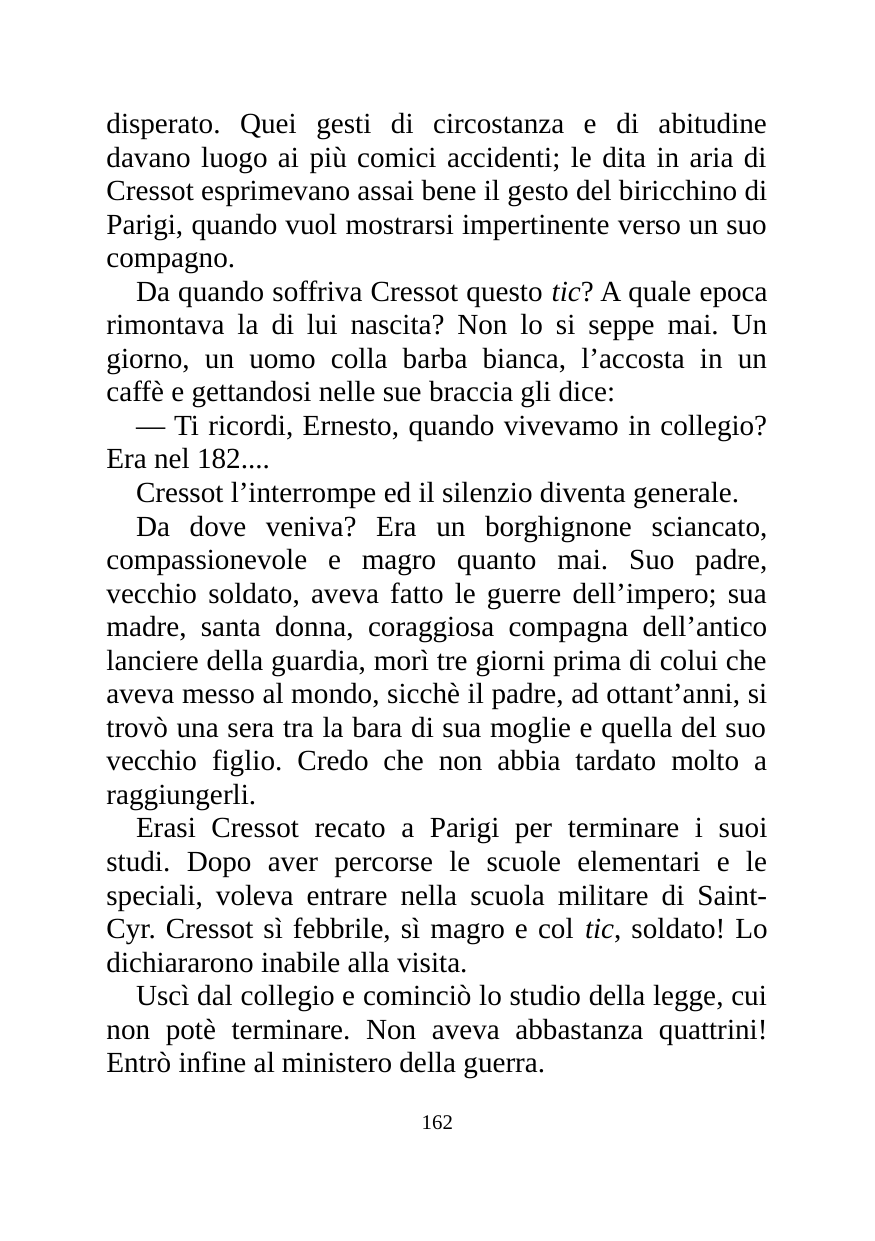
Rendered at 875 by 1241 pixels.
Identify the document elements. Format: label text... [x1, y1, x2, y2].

text Erasi Cressot recato a Parigi per terminare i suoi studi. Dopo aver percorse le scuole elementari e le speciali, voleva entrare nella scuola militare di Saint-Cyr. Cressot sì febbrile, sì magro e col tic, soldato! Lo dichiararono inabile alla visita. [106, 811, 768, 978]
text Da quando soffriva Cressot questo tic? A quale epoca rimontava la di lui nascita? Non lo si seppe mai. Un giorno, un uomo colla barba bianca, l’accosta in un caffè e gettandosi nelle sue braccia gli dice: [106, 274, 768, 408]
text Da dove veniva? Era un borghignone sciancato, compassionevole e magro quanto mai. Suo padre, vecchio soldato, aveva fatto le guerre dell’impero; sua madre, santa donna, coraggiosa compagna dell’antico lanciere della guardia, morì tre giorni prima di colui che aveva messo al mondo, sicchè il padre, ad ottant’anni, si trovò una sera tra la bara di sua moglie e quella del suo vecchio figlio. Credo che non abbia tardato molto a raggiungerli. [106, 509, 768, 811]
text Uscì dal collegio e cominciò lo studio della legge, cui non potè terminare. Non aveva abbastanza quattrini! Entrò infine al ministero della guerra. [106, 978, 768, 1079]
text Cressot l’interrompe ed il silenzio diventa generale. [106, 475, 768, 509]
text disperato. Quei gesti di circostanza e di abitudine davano luogo ai più comici accidenti; le dita in aria di Cressot esprimevano assai bene il gesto del biricchino di Parigi, quando vuol mostrarsi impertinente verso un suo compagno. [106, 106, 768, 274]
text — Ti ricordi, Ernesto, quando vivevamo in collegio? Era nel 182.... [106, 408, 768, 475]
